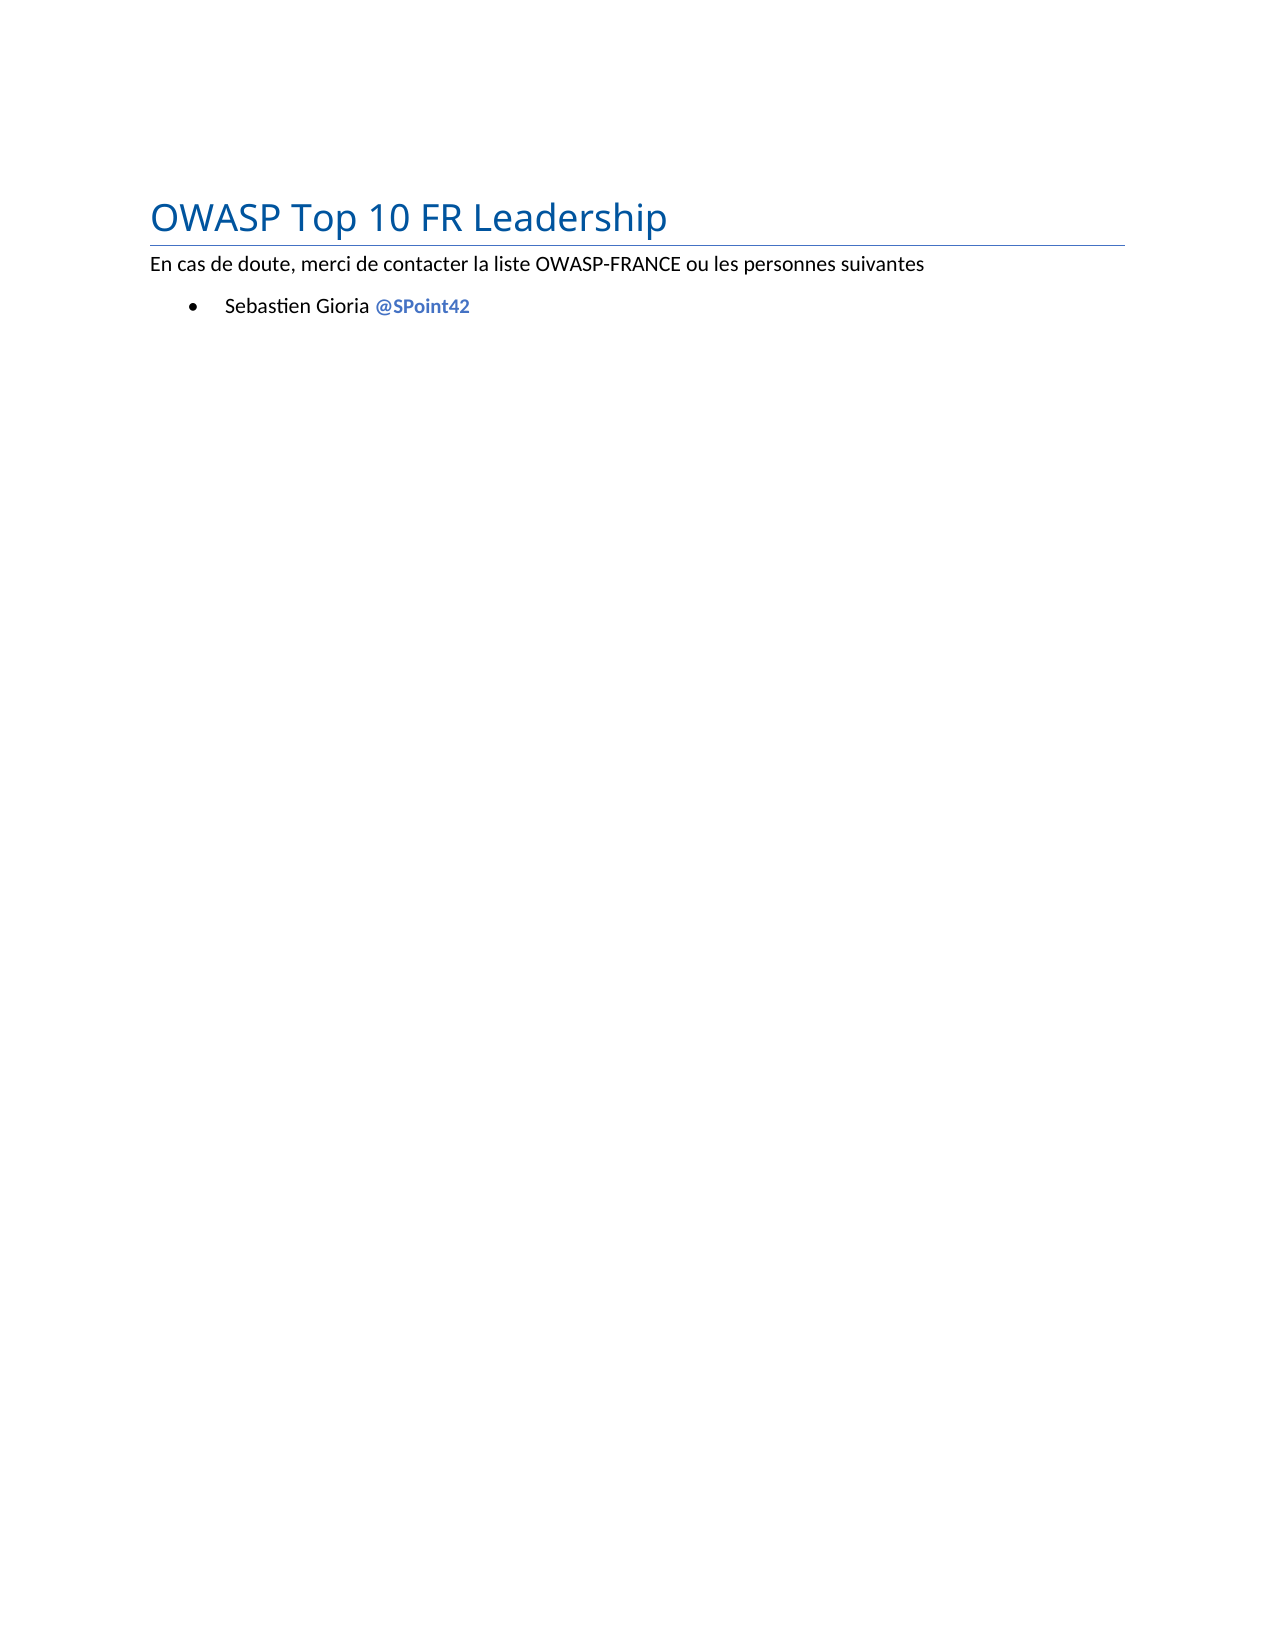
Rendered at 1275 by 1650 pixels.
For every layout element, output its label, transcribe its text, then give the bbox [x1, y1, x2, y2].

subtitle OWASP Top 10 FR Leadership [150, 192, 1125, 245]
text En cas de doute, merci de contacter la liste OWASP-FRANCE ou les personnes suivantes [150, 250, 1125, 277]
list Sebastien Gioria @SPoint42 [187, 292, 1125, 318]
